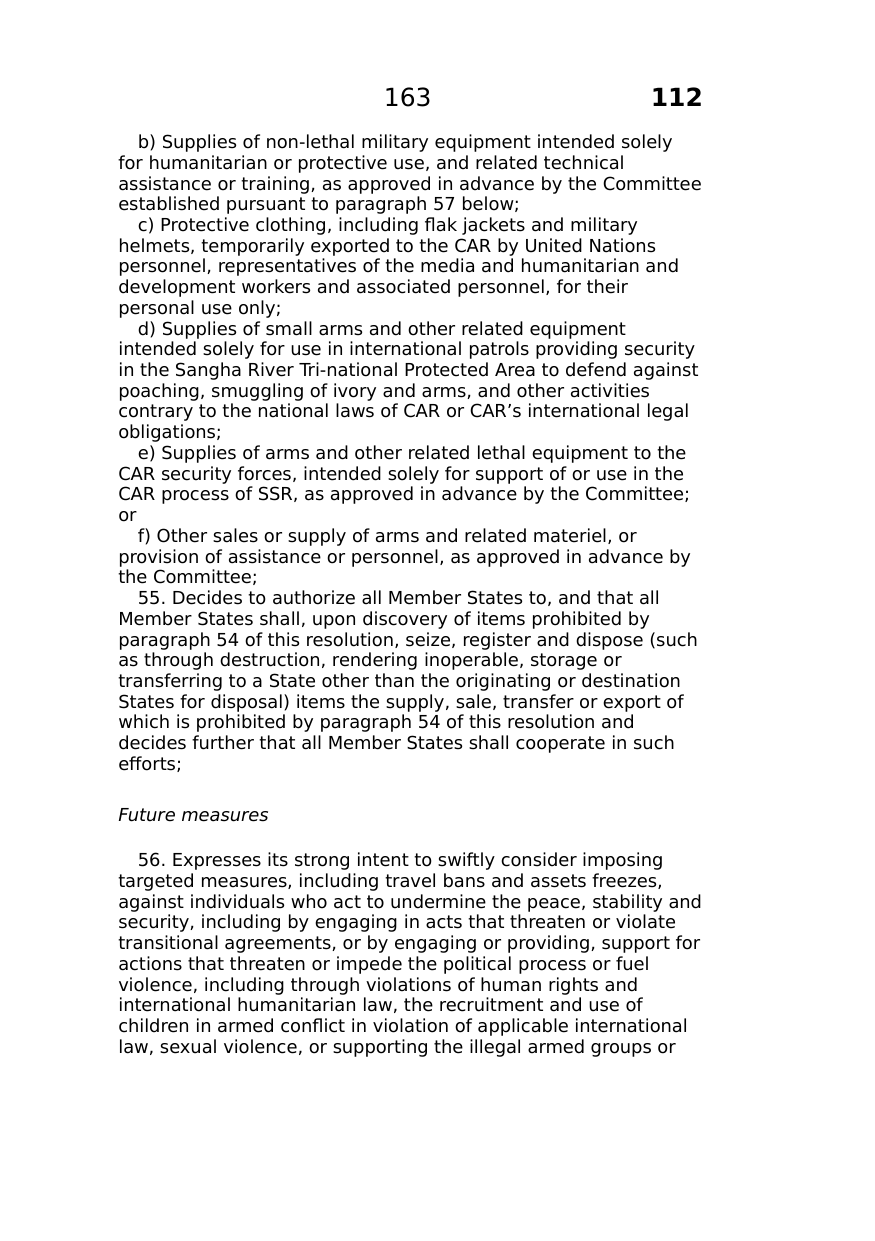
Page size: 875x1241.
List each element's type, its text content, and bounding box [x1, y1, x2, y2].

text c) Protective clothing, including flak jackets and military helmets, temporarily exported to the CAR by United Nations personnel, representatives of the media and humanitarian and development workers and associated personnel, for their personal use only; [118, 215, 703, 318]
subtitle Future measures [118, 804, 703, 825]
text 55. Decides to authorize all Member States to, and that all Member States shall, upon discovery of items prohibited by paragraph 54 of this resolution, seize, register and dispose (such as through destruction, rendering inoperable, storage or transferring to a State other than the originating or destination States for disposal) items the supply, sale, transfer or export of which is prohibited by paragraph 54 of this resolution and decides further that all Member States shall cooperate in such efforts; [118, 588, 703, 774]
text 56. Expresses its strong intent to swiftly consider imposing targeted measures, including travel bans and assets freezes, against individuals who act to undermine the peace, stability and security, including by engaging in acts that threaten or violate transitional agreements, or by engaging or providing, support for actions that threaten or impede the political process or fuel violence, including through violations of human rights and international humanitarian law, the recruitment and use of children in armed conflict in violation of applicable international law, sexual violence, or supporting the illegal armed groups or [118, 850, 703, 1057]
text d) Supplies of small arms and other related equipment intended solely for use in international patrols providing security in the Sangha River Tri-national Protected Area to defend against poaching, smuggling of ivory and arms, and other activities contrary to the national laws of CAR or CAR’s international legal obligations; [118, 318, 703, 443]
text e) Supplies of arms and other related lethal equipment to the CAR security forces, intended solely for support of or use in the CAR process of SSR, as approved in advance by the Committee; or [118, 443, 703, 526]
text b) Supplies of non-lethal military equipment intended solely for humanitarian or protective use, and related technical assistance or training, as approved in advance by the Committee established pursuant to paragraph 57 below; [118, 132, 703, 215]
text f) Other sales or supply of arms and related materiel, or provision of assistance or personnel, as approved in advance by the Committee; [118, 526, 703, 588]
